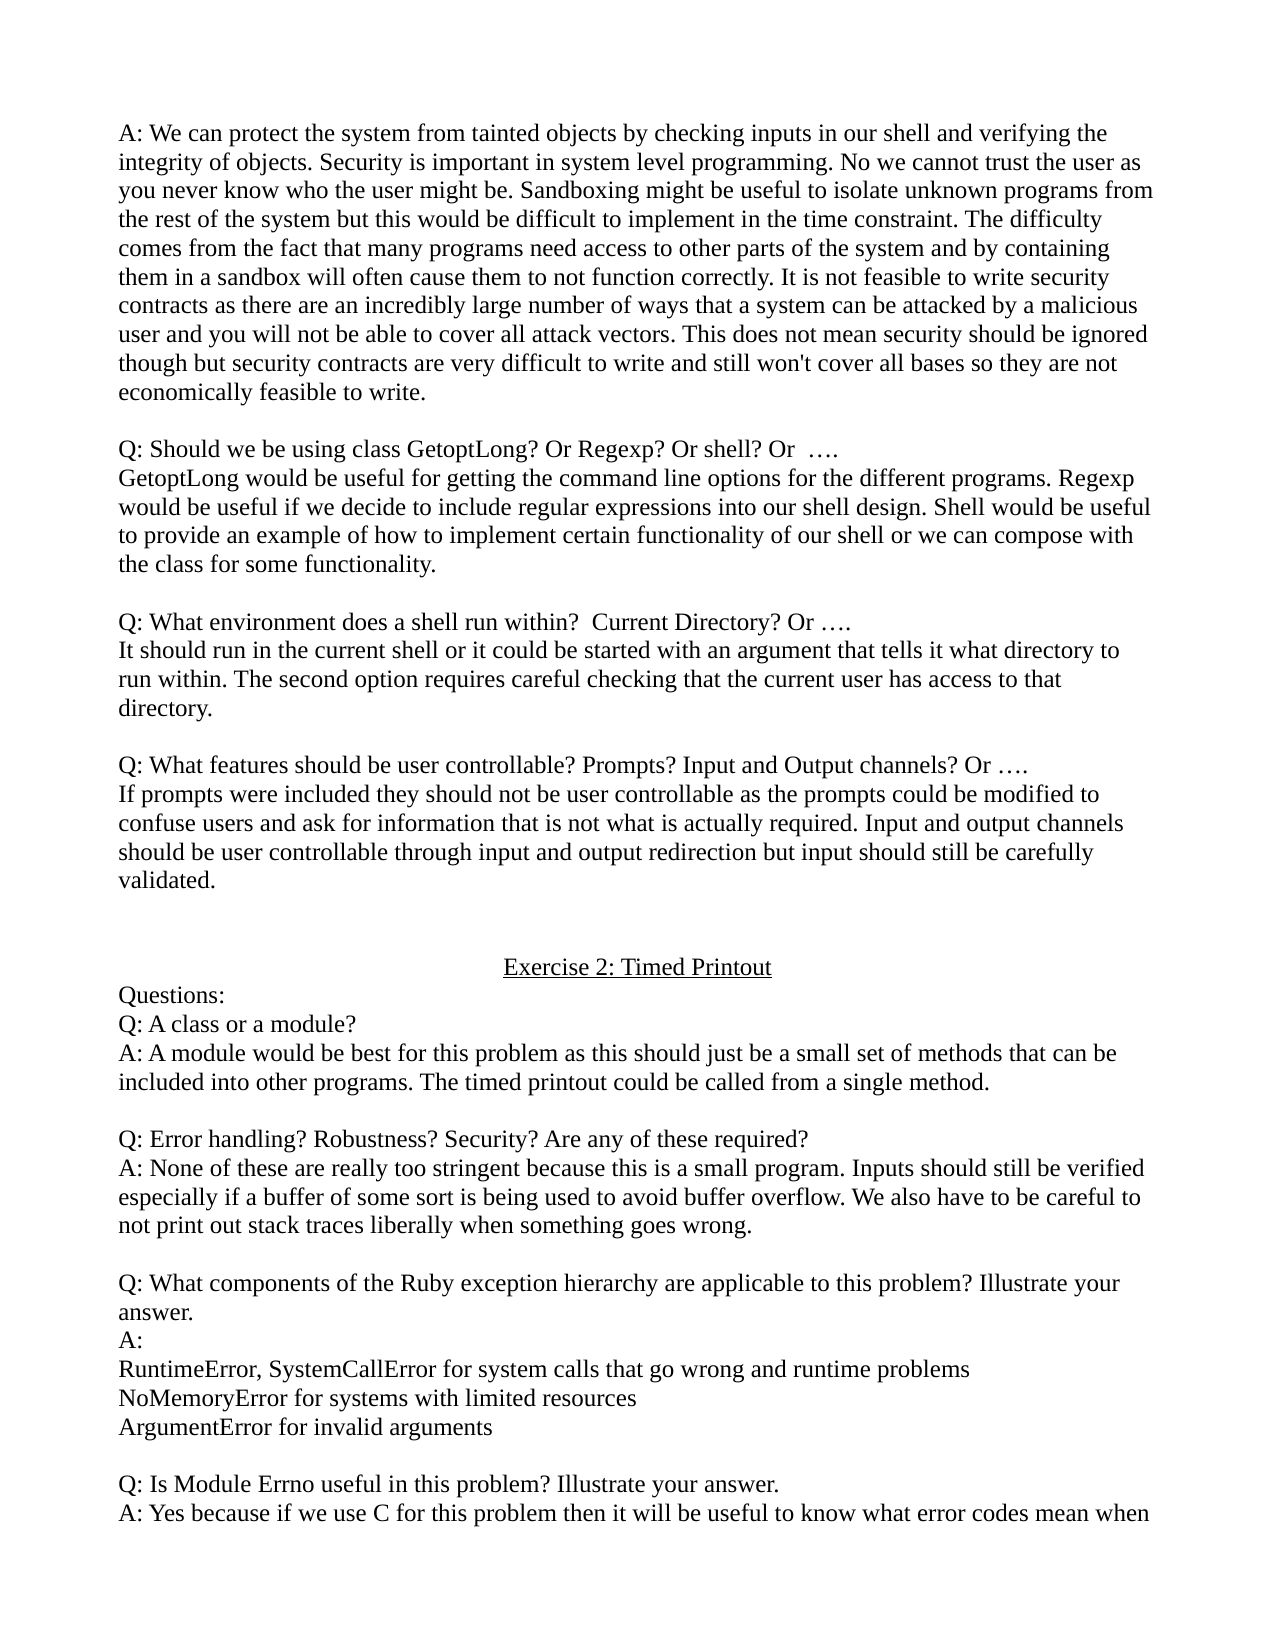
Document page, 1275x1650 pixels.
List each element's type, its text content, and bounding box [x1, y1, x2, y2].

text Questions: [118, 981, 1157, 1009]
text If prompts were included they should not be user controllable as the prompts could be modified to confuse users and ask for information that is not what is actually required. Input and output channels should be user controllable through input and output redirection but input should still be carefully validated. [118, 779, 1157, 894]
text It should run in the current shell or it could be started with an argument that tells it what directory to run within. The second option requires careful checking that the current user has access to that directory. [118, 636, 1157, 722]
text Q: Is Module Errno useful in this problem? Illustrate your answer. [118, 1469, 1157, 1498]
text Q: Error handling? Robustness? Security? Are any of these required? [118, 1124, 1157, 1153]
text A: [118, 1326, 1157, 1354]
text RuntimeError, SystemCallError for system calls that go wrong and runtime problems [118, 1354, 1157, 1383]
text Q: Should we be using class GetoptLong? Or Regexp? Or shell? Or …. [118, 434, 1157, 463]
text Q: What environment does a shell run within? Current Directory? Or …. [118, 607, 1157, 636]
text Q: What components of the Ruby exception hierarchy are applicable to this problem? Illustrate your answer. [118, 1268, 1157, 1326]
text A: None of these are really too stringent because this is a small program. Inputs should still be verified especially if a buffer of some sort is being used to avoid buffer overflow. We also have to be careful to not print out stack traces liberally when something goes wrong. [118, 1153, 1157, 1239]
text A: We can protect the system from tainted objects by checking inputs in our shell and verifying the integrity of objects. Security is important in system level programming. No we cannot trust the user as you never know who the user might be. Sandboxing might be useful to isolate unknown programs from the rest of the system but this would be difficult to implement in the time constraint. The difficulty comes from the fact that many programs need access to other parts of the system and by containing them in a sandbox will often cause them to not function correctly. It is not feasible to write security contracts as there are an incredibly large number of ways that a system can be attacked by a malicious user and you will not be able to cover all attack vectors. This does not mean security should be ignored though but security contracts are very difficult to write and still won't cover all bases so they are not economically feasible to write. [118, 118, 1157, 406]
text Q: What features should be user controllable? Prompts? Input and Output channels? Or …. [118, 751, 1157, 779]
text ArgumentError for invalid arguments [118, 1412, 1157, 1441]
text A: Yes because if we use C for this problem then it will be useful to know what error codes mean when [118, 1498, 1157, 1527]
text NoMemoryError for systems with limited resources [118, 1383, 1157, 1412]
text A: A module would be best for this problem as this should just be a small set of methods that can be included into other programs. The timed printout could be called from a single method. [118, 1038, 1157, 1096]
text Exercise 2: Timed Printout [118, 952, 1157, 981]
text Q: A class or a module? [118, 1009, 1157, 1038]
text GetoptLong would be useful for getting the command line options for the different programs. Regexp would be useful if we decide to include regular expressions into our shell design. Shell would be useful to provide an example of how to implement certain functionality of our shell or we can compose with the class for some functionality. [118, 463, 1157, 578]
